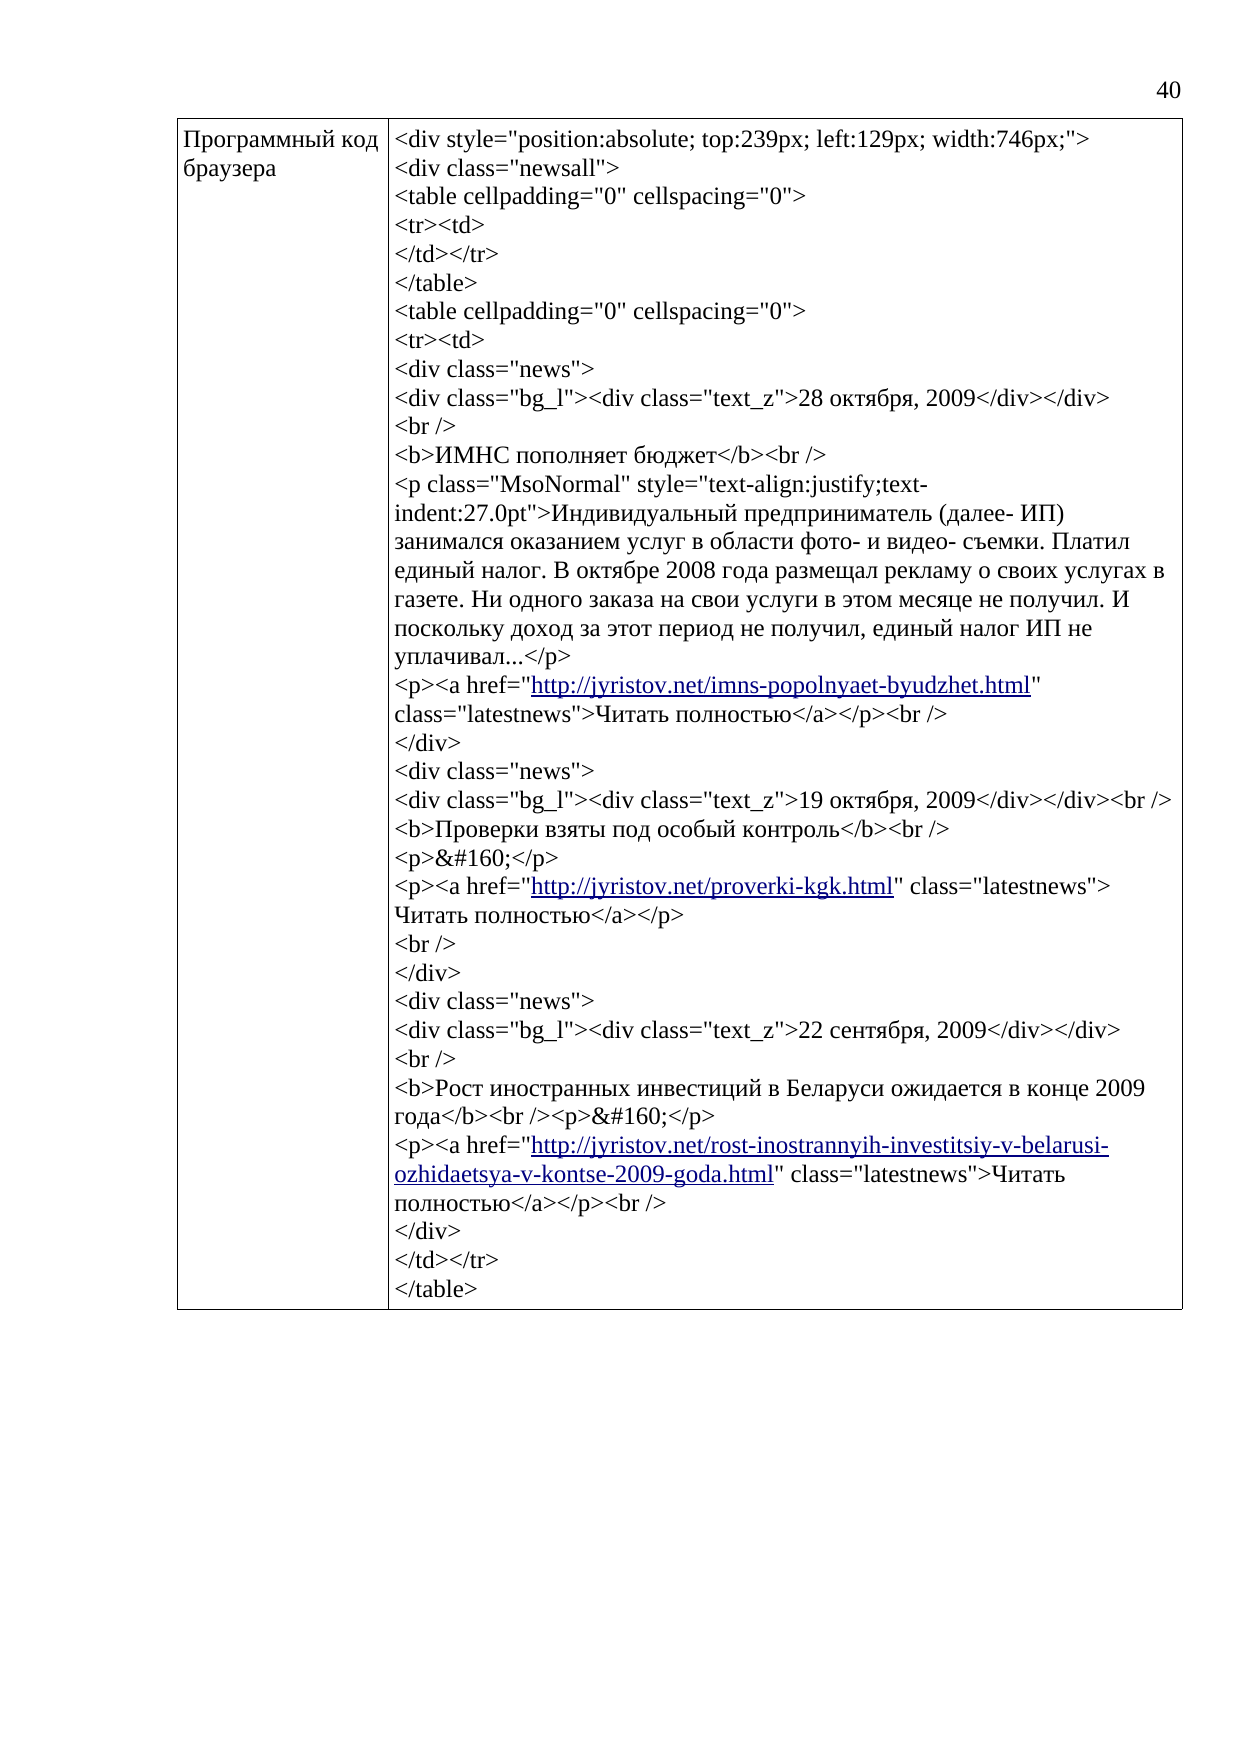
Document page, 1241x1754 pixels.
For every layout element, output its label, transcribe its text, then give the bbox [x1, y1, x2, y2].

table_cell <div style="position:absolute; top:239px; left:129px; width:746px;"> <div class="newsall"> <table cellpadding="0" cellspacing="0"> <tr><td> </td></tr> </table> <table cellpadding="0" cellspacing="0"> <tr><td> <div class="news"> <div class="bg_l"><div class="text_z">28 октября, 2009</div></div> <br /> <b>ИМНС пополняет бюджет</b><br /> <p class="MsoNormal" style="text-align:justify;text-indent:27.0pt">Индивидуальный предприниматель (далее- ИП) занимался оказанием услуг в области фото- и видео- съемки. Платил единый налог. В октябре 2008 года размещал рекламу о своих услугах в газете. Ни одного заказа на свои услуги в этом месяце не получил. И поскольку доход за этот период не получил, единый налог ИП не уплачивал...</p> <p><a href="http://jyristov.net/imns-popolnyaet-byudzhet.html" class="latestnews">Читать полностью</a></p><br /> </div> <div class="news"> <div class="bg_l"><div class="text_z">19 октября, 2009</div></div><br /> <b>Проверки взяты под особый контроль</b><br /> <p>&#160;</p> <p><a href="http://jyristov.net/proverki-kgk.html" class="latestnews"> Читать полностью</a></p> <br /> </div> <div class="news"> <div class="bg_l"><div class="text_z">22 сентября, 2009</div></div> <br /> <b>Рост иностранных инвестиций в Беларуси ожидается в конце 2009 года</b><br /><p>&#160;</p> <p><a href="http://jyristov.net/rost-inostrannyih-investitsiy-v-belarusi-ozhidaetsya-v-kontse-2009-goda.html" class="latestnews">Читать полностью</a></p><br /> </div> </td></tr> </table> [389, 119, 1182, 1308]
table_cell Программный код браузера [178, 119, 388, 1308]
